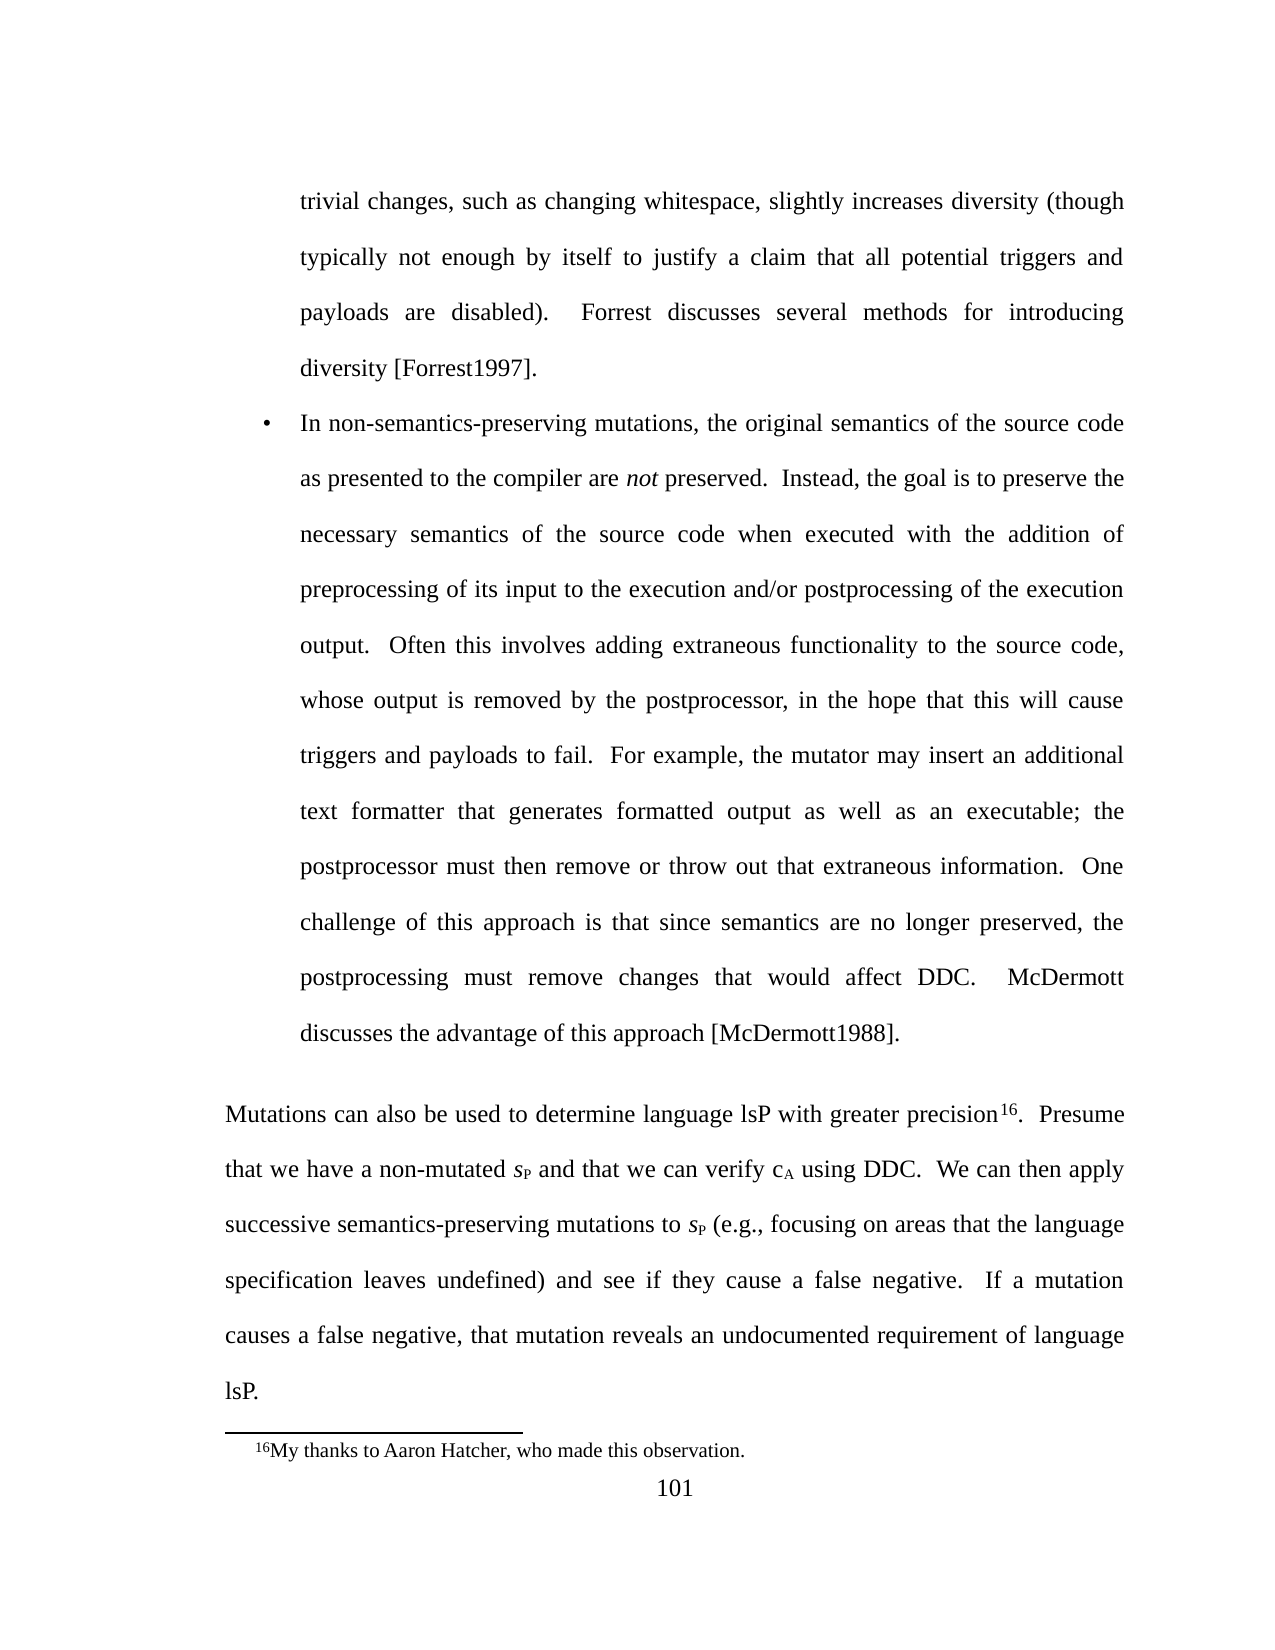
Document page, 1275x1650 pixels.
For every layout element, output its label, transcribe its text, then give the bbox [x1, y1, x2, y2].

text My thanks to Aaron Hatcher, who made this observation. [225, 1439, 1125, 1462]
list In non-semantics-preserving mutations, the original semantics of the source code as presented to the compiler are not preserved. Instead, the goal is to preserve the necessary semantics of the source code when executed with the addition of preprocessing of its input to the execution and/or postprocessing of the execution output. Often this involves adding extraneous functionality to the source code, whose output is removed by the postprocessor, in the hope that this will cause triggers and payloads to fail. For example, the mutator may insert an additional text formatter that generates formatted output as well as an executable; the postprocessor must then remove or throw out that extraneous information. One challenge of this approach is that since semantics are no longer preserved, the postprocessing must remove changes that would affect DDC. McDermott discusses the advantage of this approach [McDermott1988]. [262, 409, 1125, 1046]
list trivial changes, such as changing whitespace, slightly increases diversity (though typically not enough by itself to justify a claim that all potential triggers and payloads are disabled). Forrest discusses several methods for introducing diversity [Forrest1997]. [262, 187, 1125, 381]
text Mutations can also be used to determine language lsP with greater precision. Presume that we have a non-mutated sP and that we can verify cA using DDC. We can then apply successive semantics-preserving mutations to sP (e.g., focusing on areas that the language specification leaves undefined) and see if they cause a false negative. If a mutation causes a false negative, that mutation reveals an undocumented requirement of language lsP. [225, 1100, 1125, 1404]
